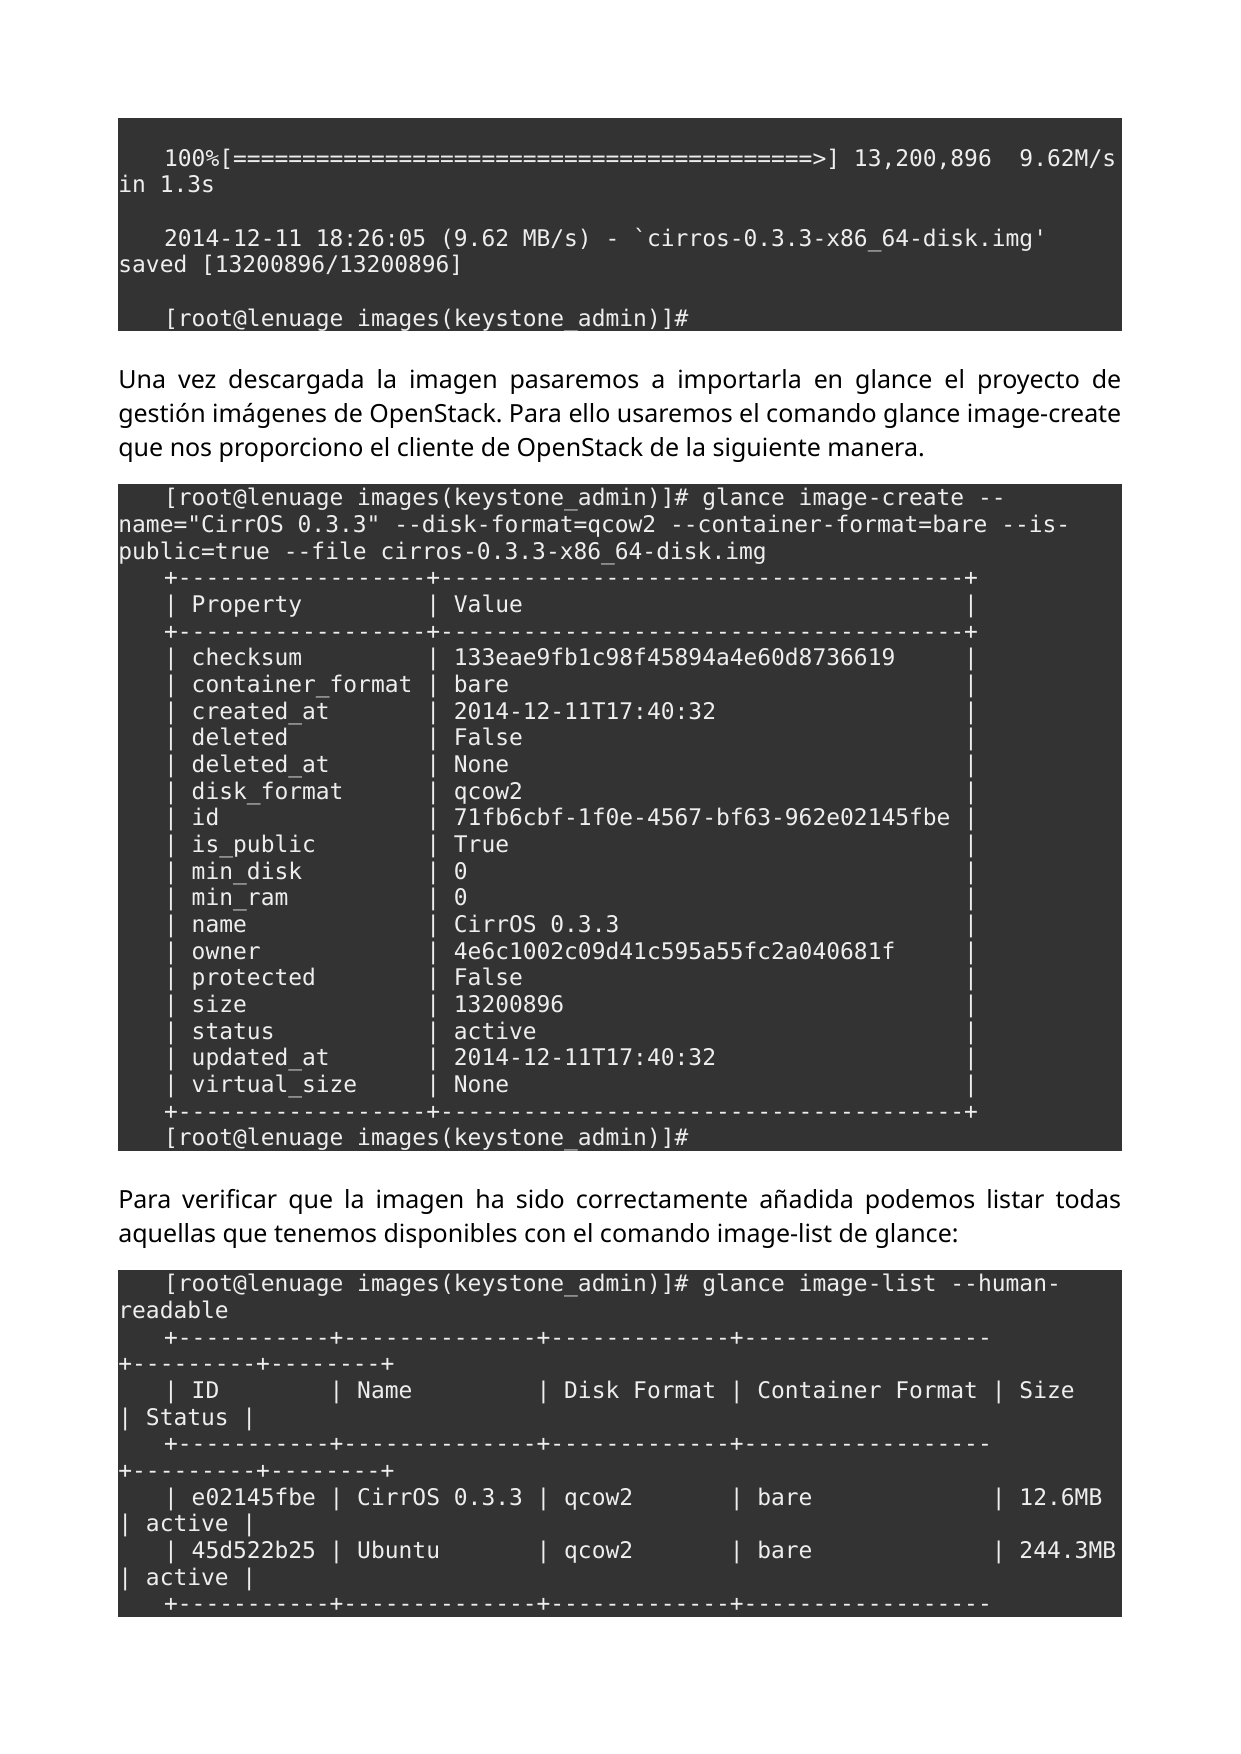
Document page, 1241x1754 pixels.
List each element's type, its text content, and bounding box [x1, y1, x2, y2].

text +------------------+--------------------------------------+ [118, 564, 1122, 591]
text | created_at | 2014-12-11T17:40:32 | [118, 698, 1122, 724]
text | owner | 4e6c1002c09d41c595a55fc2a040681f | [118, 938, 1122, 964]
text [root@lenuage images(keystone_admin)]# [118, 1124, 1122, 1151]
text | e02145fbe | CirrOS 0.3.3 | qcow2 | bare | 12.6MB | active | [118, 1484, 1122, 1537]
text Para verificar que la imagen ha sido correctamente añadida podemos listar todas aquellas que tenemos disponibles con el comando image-list de glance: [118, 1181, 1122, 1249]
text | Property | Value | [118, 591, 1122, 618]
text | id | 71fb6cbf-1f0e-4567-bf63-962e02145fbe | [118, 804, 1122, 831]
text [root@lenuage images(keystone_admin)]# glance image-create --name="CirrOS 0.3.3" --disk-format=qcow2 --container-format=bare --is-public=true --file cirros-0.3.3-x86_64-disk.img [118, 484, 1122, 564]
text | disk_format | qcow2 | [118, 778, 1122, 804]
text | status | active | [118, 1018, 1122, 1044]
text | min_disk | 0 | [118, 858, 1122, 884]
text +------------------+--------------------------------------+ [118, 1098, 1122, 1124]
text | min_ram | 0 | [118, 884, 1122, 911]
text | deleted_at | None | [118, 751, 1122, 778]
text +------------------+--------------------------------------+ [118, 618, 1122, 644]
text | protected | False | [118, 964, 1122, 991]
text | ID | Name | Disk Format | Container Format | Size | Status | [118, 1377, 1122, 1430]
text 2014-12-11 18:26:05 (9.62 MB/s) - `cirros-0.3.3-x86_64-disk.img' saved [13200896/13200896] [118, 225, 1122, 278]
text | is_public | True | [118, 831, 1122, 858]
text [root@lenuage images(keystone_admin)]# [118, 305, 1122, 331]
text +-----------+--------------+-------------+------------------+---------+--------+ [118, 1430, 1122, 1484]
text | container_format | bare | [118, 671, 1122, 698]
text | virtual_size | None | [118, 1071, 1122, 1098]
text Una vez descargada la imagen pasaremos a importarla en glance el proyecto de gestión imágenes de OpenStack. Para ello usaremos el comando glance image-create que nos proporciono el cliente de OpenStack de la siguiente manera. [118, 361, 1122, 464]
text | updated_at | 2014-12-11T17:40:32 | [118, 1044, 1122, 1071]
text | checksum | 133eae9fb1c98f45894a4e60d8736619 | [118, 644, 1122, 671]
text | size | 13200896 | [118, 991, 1122, 1018]
text | deleted | False | [118, 724, 1122, 751]
text +-----------+--------------+-------------+------------------+---------+--------+ [118, 1324, 1122, 1377]
text [root@lenuage images(keystone_admin)]# glance image-list --human-readable [118, 1270, 1122, 1324]
text 100%[==========================================>] 13,200,896 9.62M/s in 1.3s [118, 145, 1122, 198]
text | 45d522b25 | Ubuntu | qcow2 | bare | 244.3MB | active | [118, 1537, 1122, 1590]
text +-----------+--------------+-------------+------------------ [118, 1590, 1122, 1617]
text | name | CirrOS 0.3.3 | [118, 911, 1122, 938]
